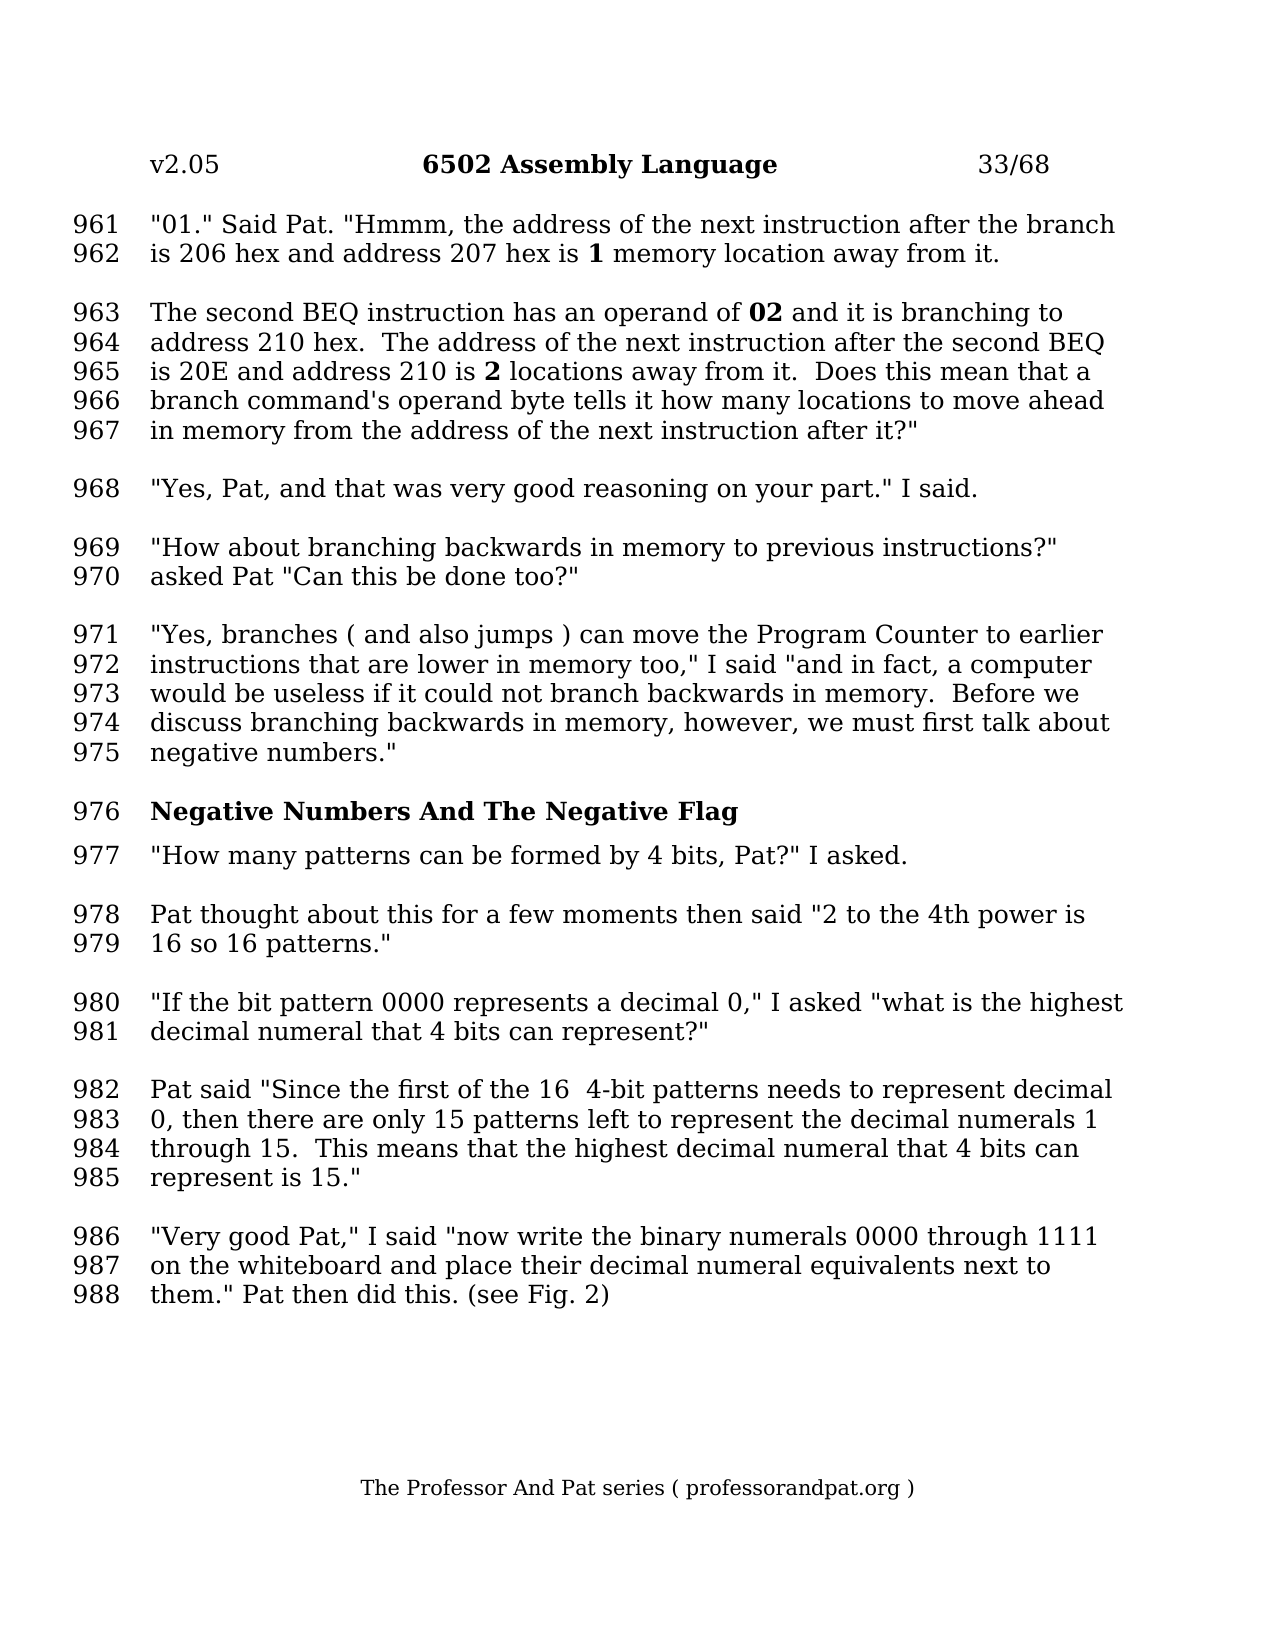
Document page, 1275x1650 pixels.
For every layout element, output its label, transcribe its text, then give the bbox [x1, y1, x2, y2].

text "Very good Pat," I said "now write the binary numerals 0000 through 1111 on the whiteboard and place their decimal numeral equivalents next to them." Pat then did this. (see Fig. 2) [150, 1222, 1125, 1310]
text "If the bit pattern 0000 represents a decimal 0," I asked "what is the highest decimal numeral that 4 bits can represent?" [150, 988, 1125, 1046]
text "How many patterns can be formed by 4 bits, Pat?" I asked. [150, 842, 1125, 871]
text Pat said "Since the first of the 16 4-bit patterns needs to represent decimal 0, then there are only 15 patterns left to represent the decimal numerals 1 through 15. This means that the highest decimal numeral that 4 bits can represent is 15." [150, 1076, 1125, 1193]
subtitle Negative Numbers And The Negative Flag [150, 797, 1125, 827]
text "Yes, branches ( and also jumps ) can move the Program Counter to earlier instructions that are lower in memory too," I said "and in fact, a computer would be useless if it could not branch backwards in memory. Before we discuss branching backwards in memory, however, we must first talk about negative numbers." [150, 621, 1125, 767]
text "Yes, Pat, and that was very good reasoning on your part." I said. [150, 474, 1125, 504]
text The second BEQ instruction has an operand of 02 and it is branching to address 210 hex. The address of the next instruction after the second BEQ is 20E and address 210 is 2 locations away from it. Does this mean that a branch command's operand byte tells it how many locations to move ahead in memory from the address of the next instruction after it?" [150, 298, 1125, 445]
text Pat thought about this for a few moments then said "2 to the 4th power is 16 so 16 patterns." [150, 900, 1125, 959]
text "01." Said Pat. "Hmmm, the address of the next instruction after the branch is 206 hex and address 207 hex is 1 memory location away from it. [150, 210, 1125, 269]
text "How about branching backwards in memory to previous instructions?" asked Pat "Can this be done too?" [150, 533, 1125, 591]
